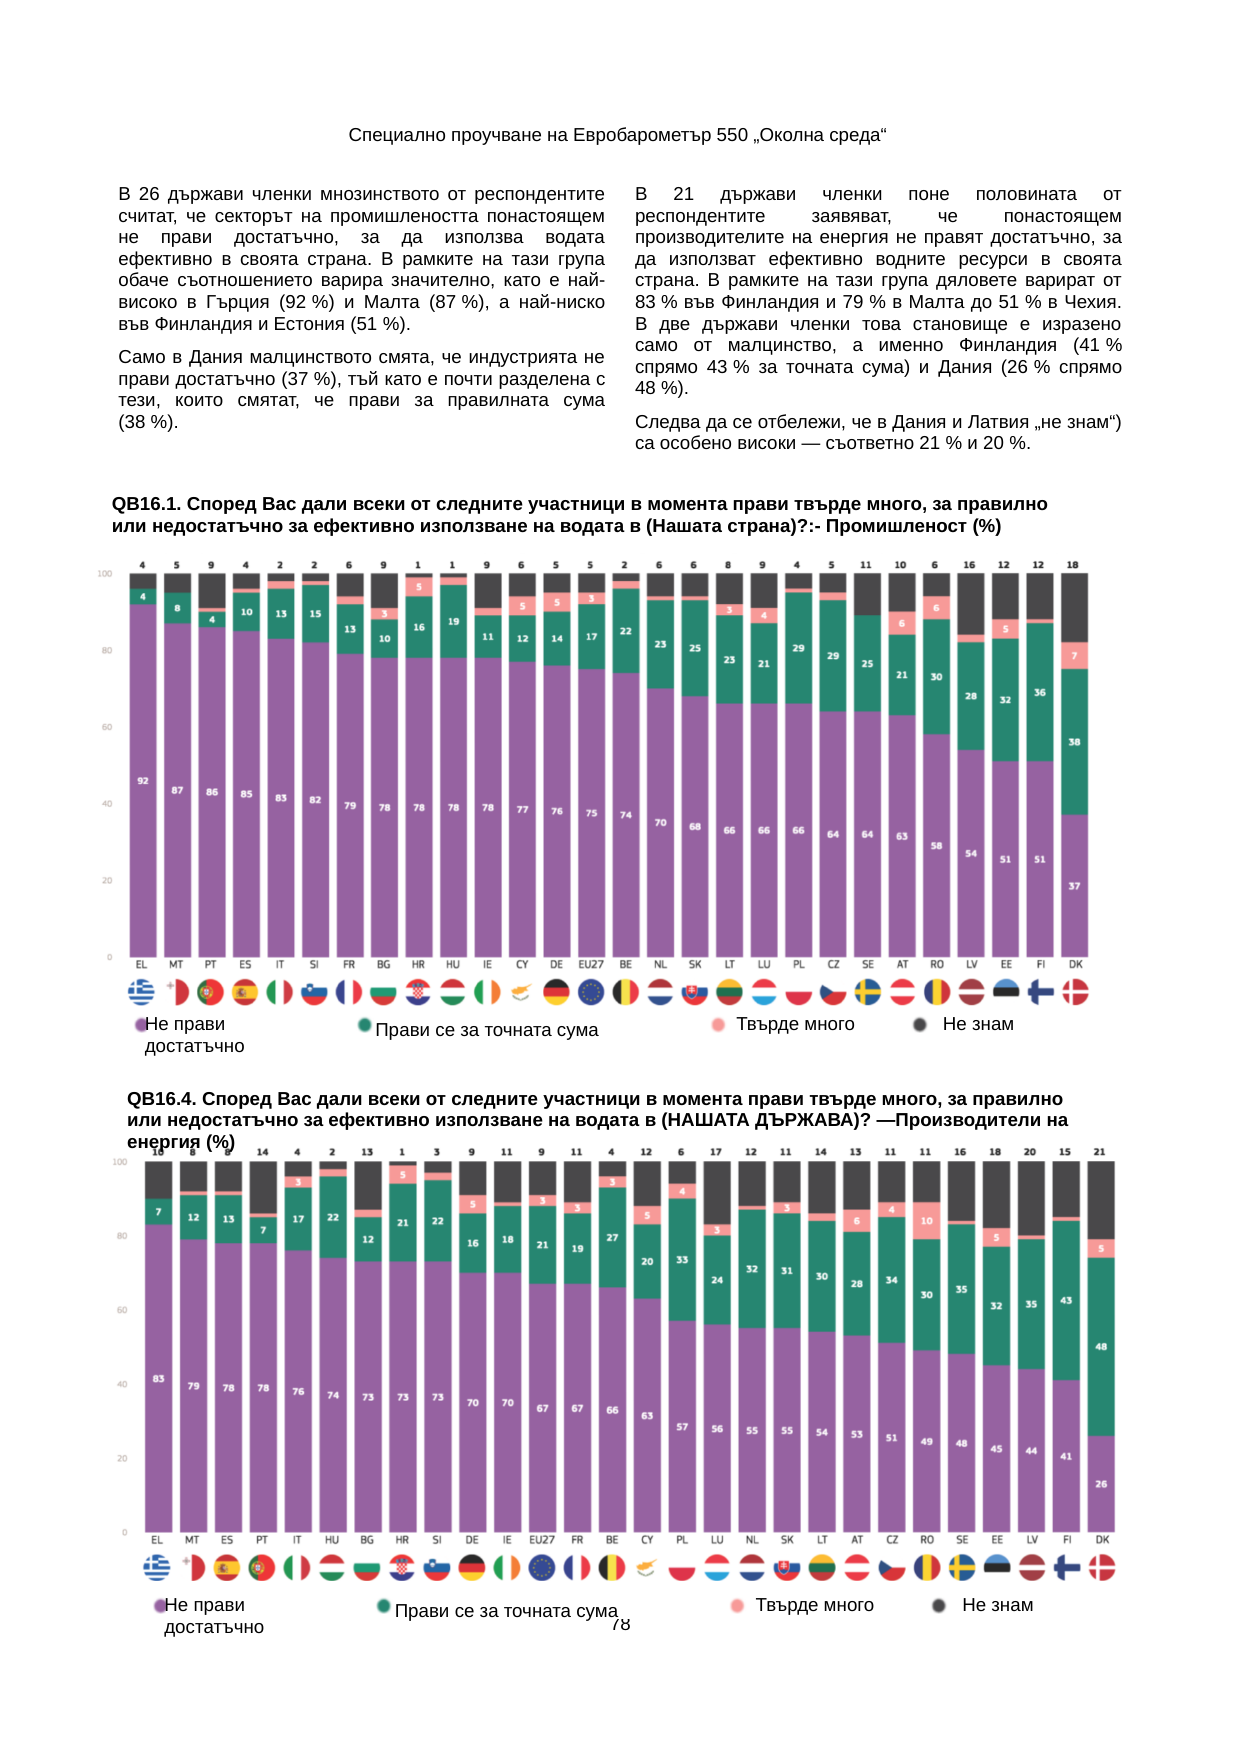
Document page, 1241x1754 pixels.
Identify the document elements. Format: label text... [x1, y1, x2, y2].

text Следва да се отбележи, че в Дания и Латвия „не знам“) са особено високи — съответно 21 % и 20 %. [635, 411, 1122, 454]
picture [144, 1595, 948, 1619]
picture [101, 1141, 1123, 1581]
picture [86, 553, 1094, 1038]
text В 26 държави членки мнозинството от респондентите считат, че секторът на промишлеността понастоящем не прави достатъчно, за да използва водата ефективно в своята страна. В рамките на тази група обаче съотношението варира значително, като е най-високо в Гърция (92 %) и Малта (87 %), а най-ниско във Финландия и Естония (51 %). [118, 183, 605, 334]
text В 21 държави членки поне половината от респондентите заявяват, че понастоящем производителите на енергия не правят достатъчно, за да използват ефективно водните ресурси в своята страна. В рамките на тази група дяловете варират от 83 % във Финландия и 79 % в Малта до 51 % в Чехия. В две държави членки това становище е изразено само от малцинство, а именно Финландия (41 % спрямо 43 % за точната сума) и Дания (26 % спрямо 48 %). [635, 183, 1122, 399]
text Само в Дания малцинството смята, че индустрията не прави достатъчно (37 %), тъй като е почти разделена с тези, които смятат, че прави за правилната сума (38 %). [118, 346, 605, 432]
